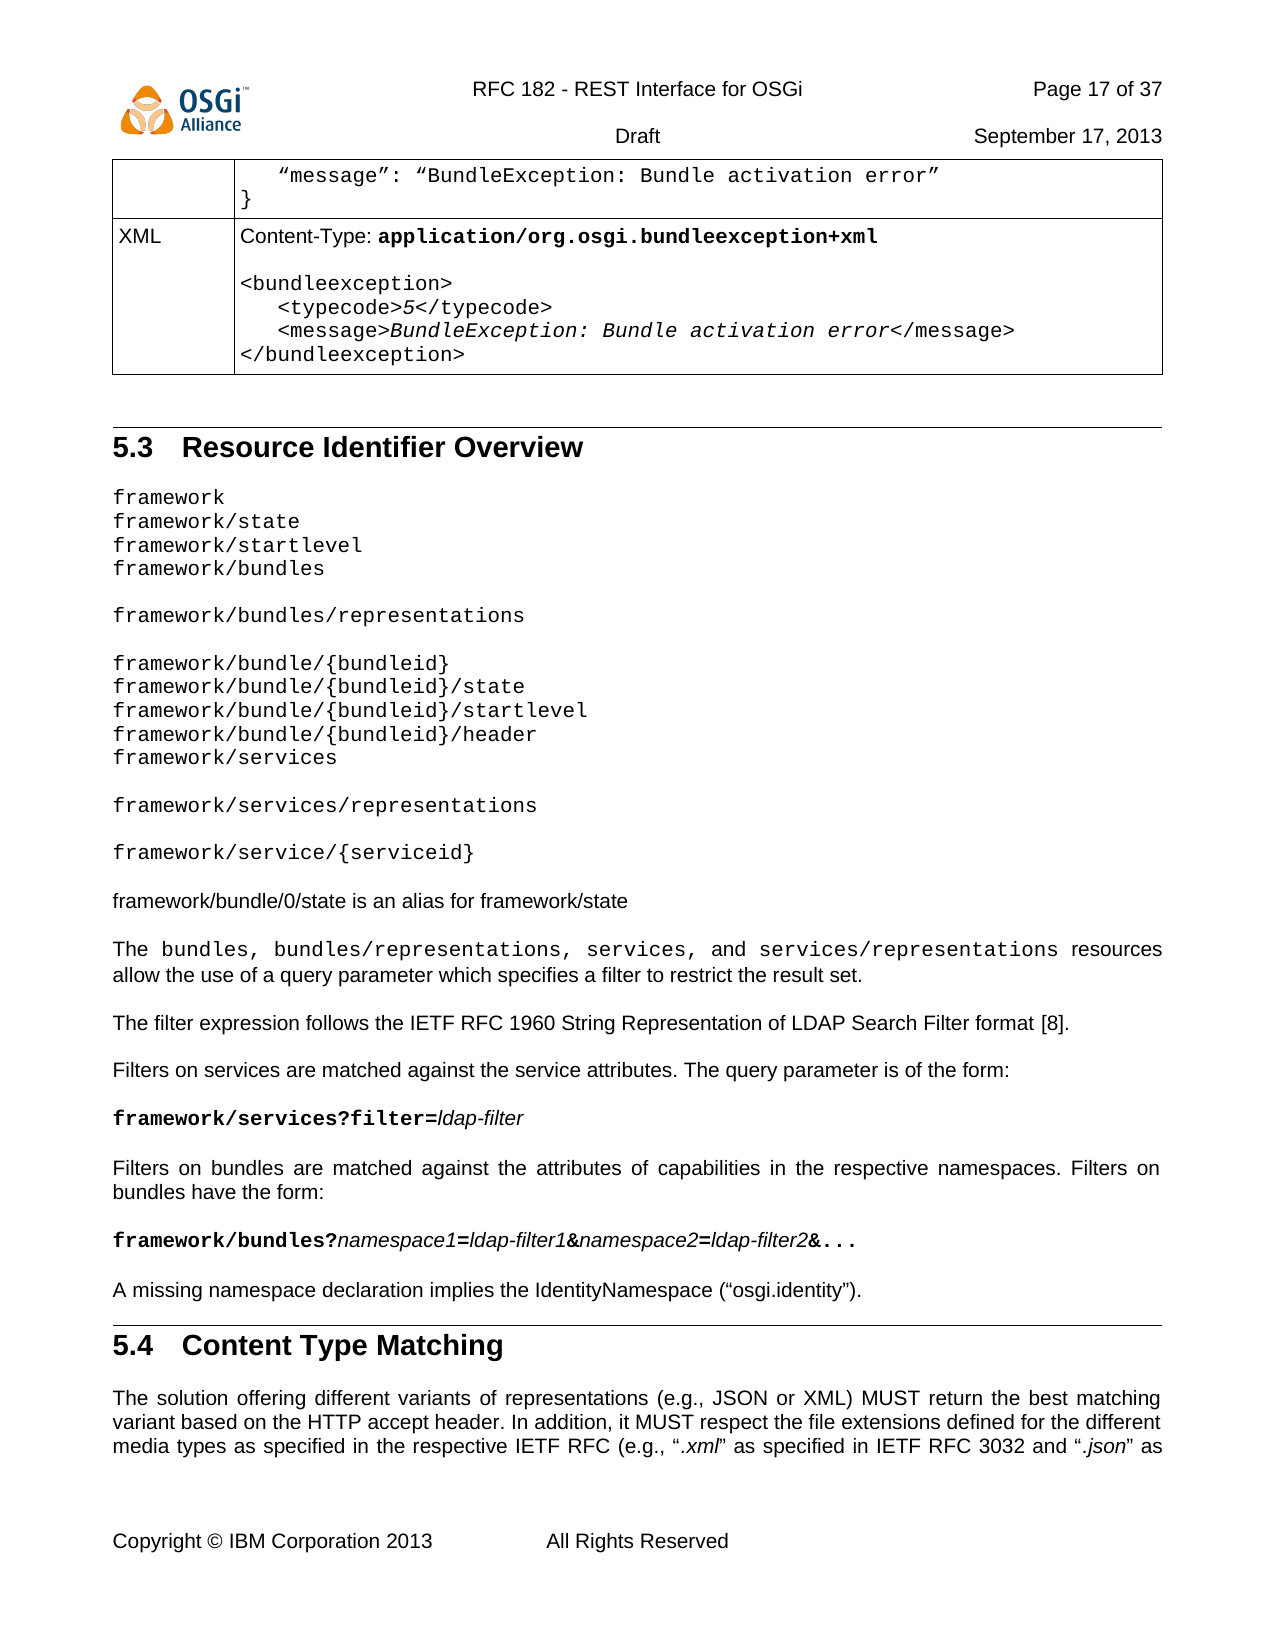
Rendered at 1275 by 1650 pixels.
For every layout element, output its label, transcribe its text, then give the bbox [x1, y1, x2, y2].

text framework/services?filter=ldap-filter [112, 1106, 1162, 1132]
text framework/service/{serviceid} [112, 842, 1162, 866]
text framework/services/representations [112, 795, 1162, 818]
text framework [112, 487, 1162, 511]
text framework/bundles [112, 558, 1162, 582]
text framework/bundle/{bundleid} [112, 653, 1162, 676]
text framework/bundle/{bundleid}/startlevel [112, 700, 1162, 724]
text framework/services [112, 747, 1162, 771]
text The bundles, bundles/representations, services, and services/representations resources allow the use of a query parameter which specifies a filter to restrict the result set. [112, 937, 1162, 987]
text framework/startlevel [112, 534, 1162, 558]
text framework/bundles/representations [112, 606, 1162, 629]
subtitle Content Type Matching [112, 1326, 1162, 1362]
table_header “message”: “BundleException: Bundle activation error” } [235, 160, 1162, 218]
table_cell Content-Type: application/org.osgi.bundleexception+xml <bundleexception> <typecode>5</typecode> <message>BundleException: Bundle activation error</message> </bundleexception> [235, 219, 1162, 373]
picture [113, 78, 257, 142]
subtitle Resource Identifier Overview [112, 428, 1162, 463]
text framework/bundle/0/state is an alias for framework/state [112, 889, 1162, 913]
text framework/state [112, 511, 1162, 534]
table_cell XML [113, 219, 234, 373]
text Filters on bundles are matched against the attributes of capabilities in the respective namespaces. Filters on bundles have the form: [112, 1156, 1162, 1204]
text framework/bundle/{bundleid}/header [112, 724, 1162, 747]
text framework/bundle/{bundleid}/state [112, 676, 1162, 700]
text framework/bundles?namespace1=ldap-filter1&namespace2=ldap-filter2&... [112, 1228, 1162, 1254]
text Filters on services are matched against the service attributes. The query parameter is of the form: [112, 1058, 1162, 1082]
table_header [113, 160, 234, 218]
text A missing namespace declaration implies the IdentityNamespace (“osgi.identity”). [112, 1278, 1162, 1302]
text The filter expression follows the IETF RFC 1960 String Representation of LDAP Search Filter format [8].. [112, 1010, 1162, 1034]
text The solution offering different variants of representations (e.g., JSON or XML) MUST return the best matching variant based on the HTTP accept header. In addition, it MUST respect the file extensions defined for the different media types as specified in the respective IETF RFC (e.g., “.xml” as specified in IETF RFC 3032 and “.json” as [112, 1386, 1162, 1458]
